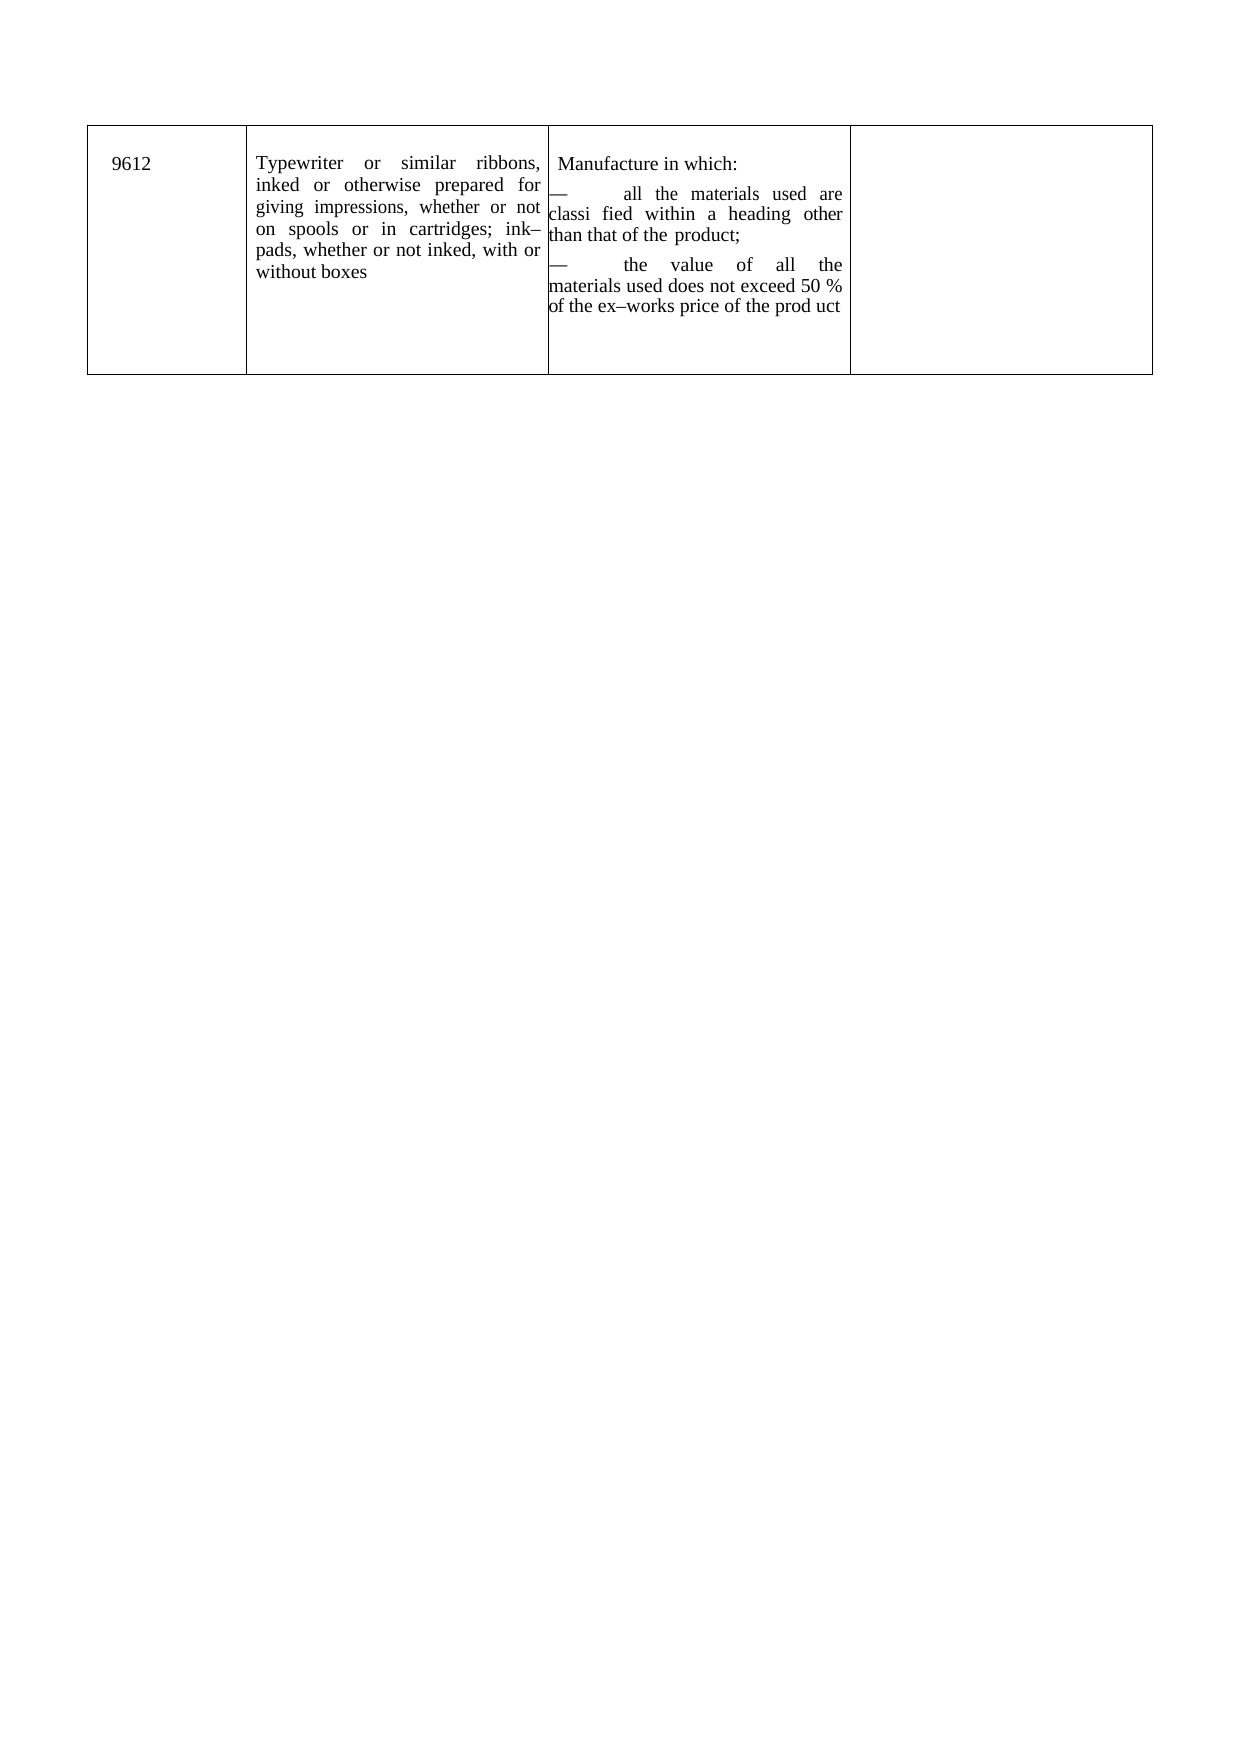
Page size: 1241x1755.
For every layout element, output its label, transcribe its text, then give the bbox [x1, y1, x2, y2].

table_cell Typewriter or similar ribbons, inked or otherwise prepared for giving impressions, whether or not on spools or in cartridges; ink– pads, whether or not inked, with or without boxes [247, 126, 548, 374]
table_cell 9612 [88, 126, 246, 374]
table_cell [851, 126, 1152, 374]
table_cell Manufacture in which: all the materials used are classi­ fied within a heading other than that of the product; the value of all the materials used does not exceed 50 % of the ex–works price of the prod­ uct [549, 126, 850, 374]
